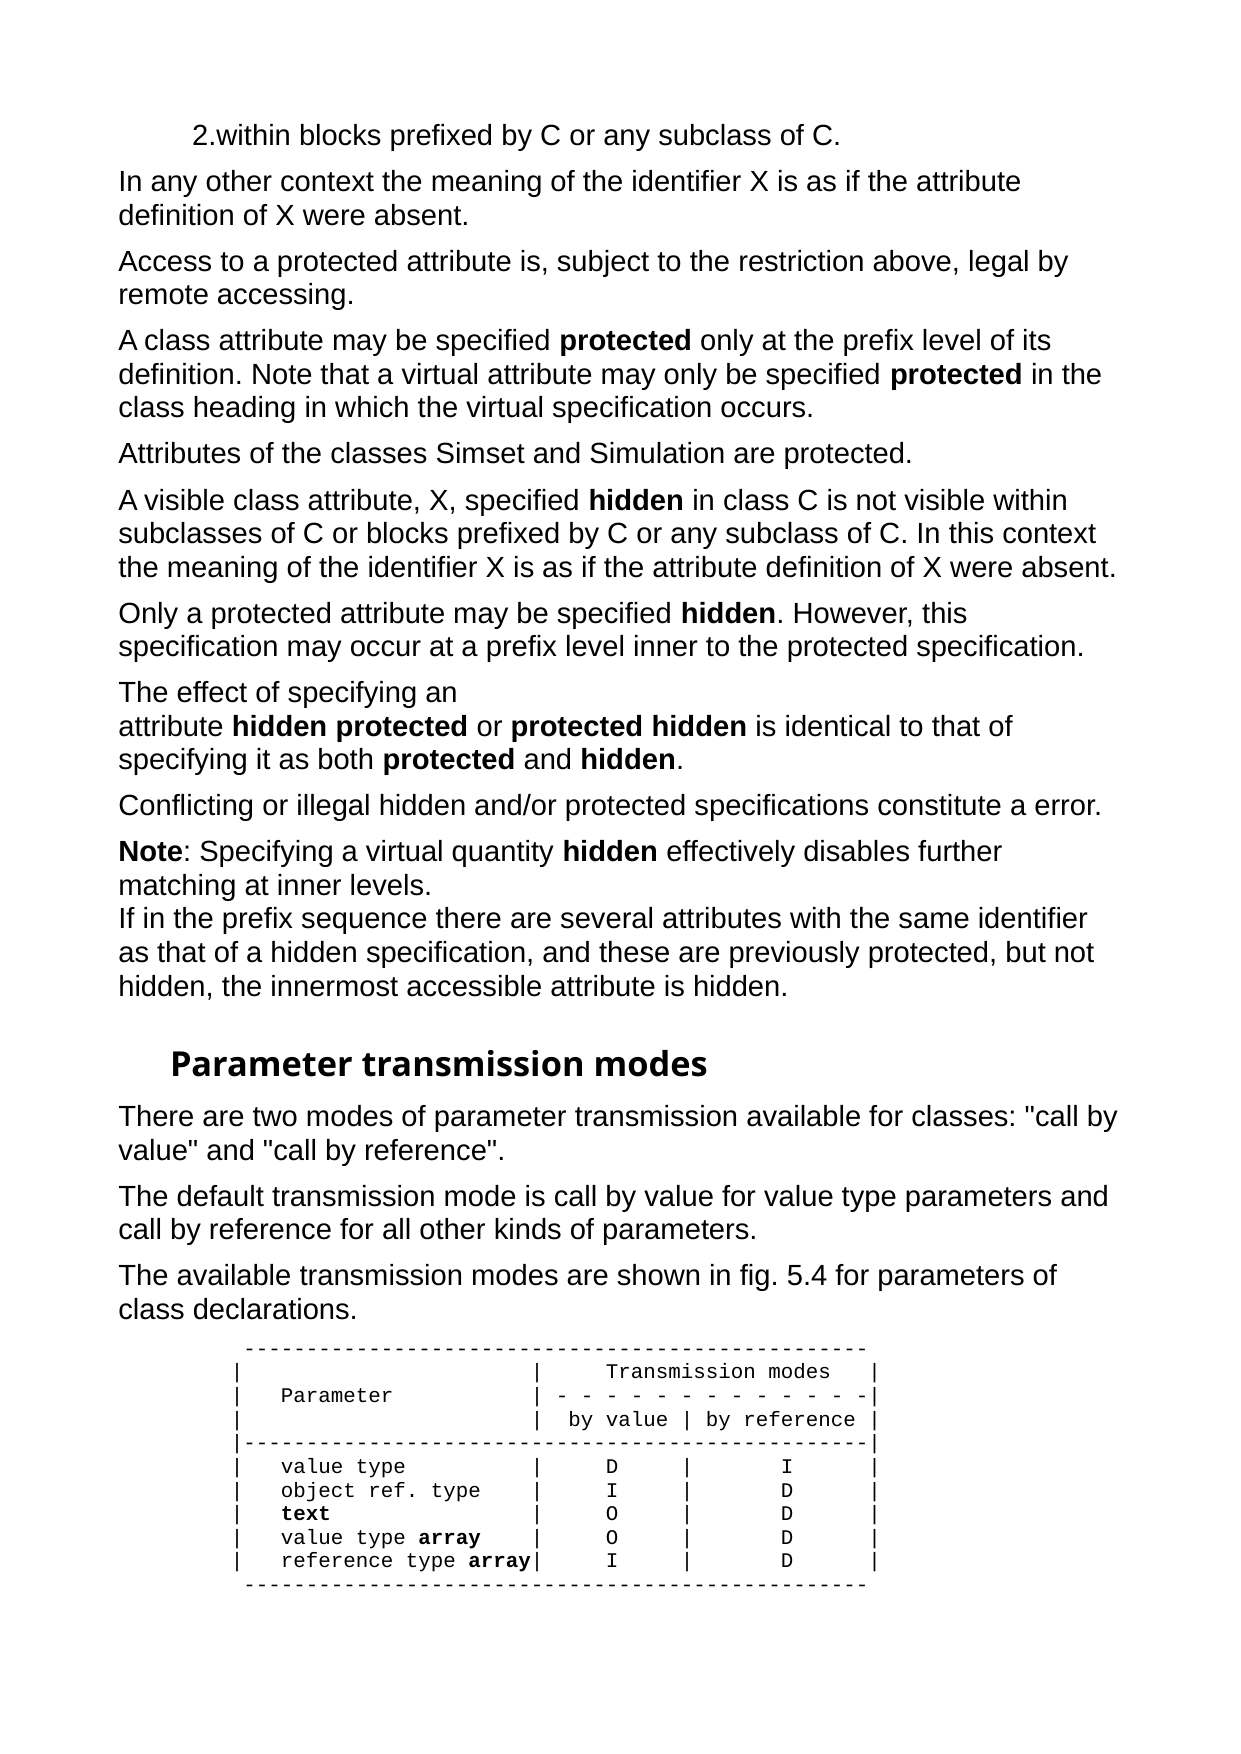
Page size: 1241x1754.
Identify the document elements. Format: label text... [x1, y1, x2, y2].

text | Parameter | - - - - - - - - - - - - -| [118, 1385, 1122, 1409]
subtitle Parameter transmission modes [170, 1039, 1122, 1086]
text | reference type array| I | D | [118, 1551, 1122, 1574]
text The default transmission mode is call by value for value type parameters and call by reference for all other kinds of parameters. [118, 1178, 1122, 1246]
text | value type array | O | D | [118, 1527, 1122, 1551]
text Access to a protected attribute is, subject to the restriction above, legal by remote accessing. [118, 244, 1122, 311]
text | text | O | D | [118, 1503, 1122, 1527]
text |--------------------------------------------------| [118, 1432, 1122, 1456]
text Conflicting or illegal hidden and/or protected specifications constitute a error. [118, 788, 1122, 822]
text A class attribute may be specified protected only at the prefix level of its definition. Note that a virtual attribute may only be specified protected in the class heading in which the virtual specification occurs. [118, 323, 1122, 424]
text In any other context the meaning of the identifier X is as if the attribute definition of X were absent. [118, 164, 1122, 231]
text | value type | D | I | [118, 1456, 1122, 1479]
text There are two modes of parameter transmission available for classes: "call by value" and "call by reference". [118, 1099, 1122, 1166]
text Attributes of the classes Simset and Simulation are protected. [118, 436, 1122, 470]
text A visible class attribute, X, specified hidden in class C is not visible within subclasses of C or blocks prefixed by C or any subclass of C. In this context the meaning of the identifier X is as if the attribute definition of X were absent. [118, 482, 1122, 583]
text | | Transmission modes | [118, 1361, 1122, 1385]
text The available transmission modes are shown in fig. 5.4 for parameters of class declarations. [118, 1258, 1122, 1325]
list within blocks prefixed by C or any subclass of C. [118, 118, 1122, 152]
text Note: Specifying a virtual quantity hidden effectively disables further matching at inner levels. If in the prefix sequence there are several attributes with the same identifier as that of a hidden specification, and these are previously protected, but not hidden, the innermost accessible attribute is hidden. [118, 834, 1122, 1002]
text Only a protected attribute may be specified hidden. However, this specification may occur at a prefix level inner to the protected specification. [118, 596, 1122, 663]
text | | by value | by reference | [118, 1409, 1122, 1432]
text | object ref. type | I | D | [118, 1479, 1122, 1503]
text -------------------------------------------------- [118, 1338, 1122, 1361]
text The effect of specifying an attribute hidden protected or protected hidden is identical to that of specifying it as both protected and hidden. [118, 675, 1122, 776]
text -------------------------------------------------- [118, 1574, 1122, 1598]
